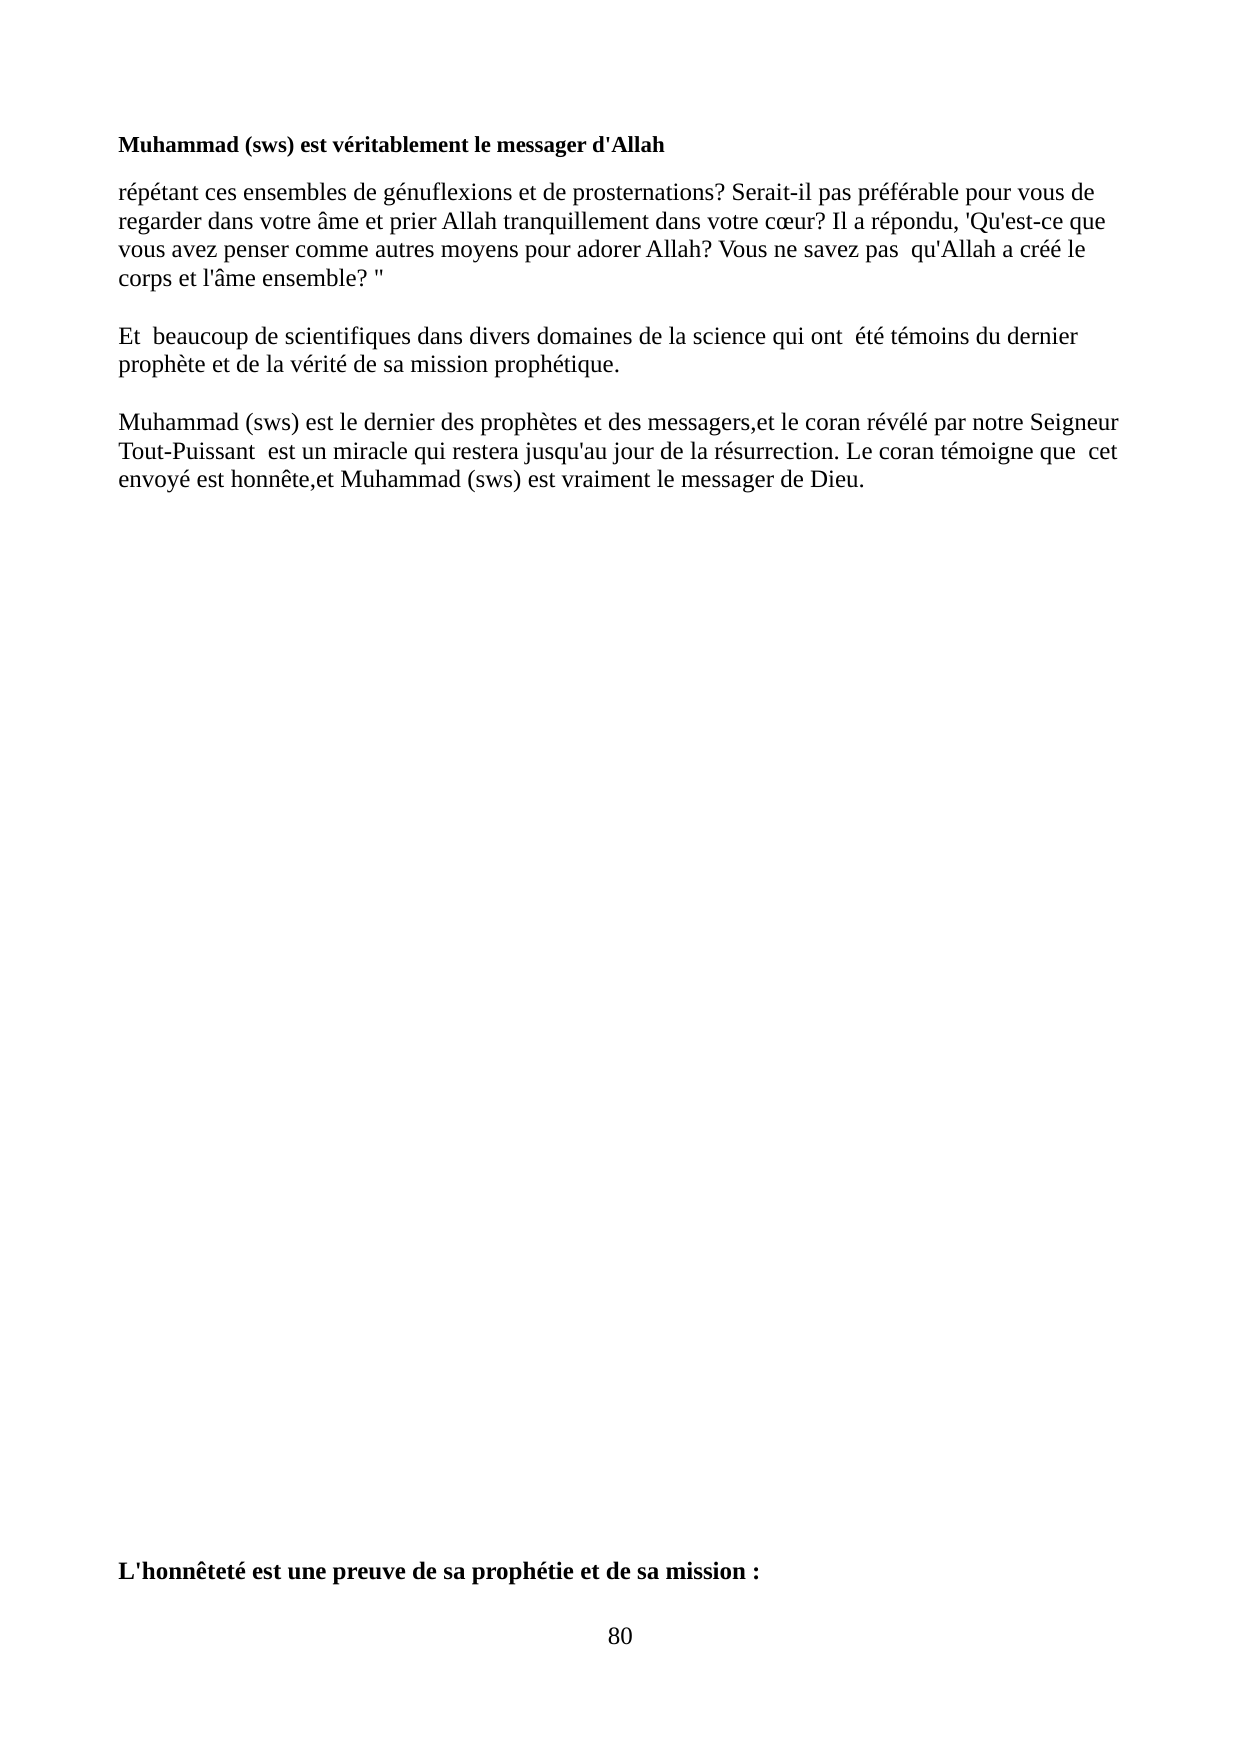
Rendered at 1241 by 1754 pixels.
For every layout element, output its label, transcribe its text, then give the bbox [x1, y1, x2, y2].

text Et beaucoup de scientifiques dans divers domaines de la science qui ont été témoins du dernier prophète et de la vérité de sa mission prophétique. [118, 321, 1122, 378]
text répétant ces ensembles de génuflexions et de prosternations? Serait-il pas préférable pour vous de regarder dans votre âme et prier Allah tranquillement dans votre cœur? Il a répondu, 'Qu'est-ce que vous avez penser comme autres moyens pour adorer Allah? Vous ne savez pas qu'Allah a créé le corps et l'âme ensemble? " [118, 177, 1122, 292]
text L'honnêteté est une preuve de sa prophétie et de sa mission : [118, 1556, 1122, 1584]
text Muhammad (sws) est le dernier des prophètes et des messagers,et le coran révélé par notre Seigneur Tout-Puissant est un miracle qui restera jusqu'au jour de la résurrection. Le coran témoigne que cet envoyé est honnête,et Muhammad (sws) est vraiment le messager de Dieu. [118, 407, 1122, 493]
